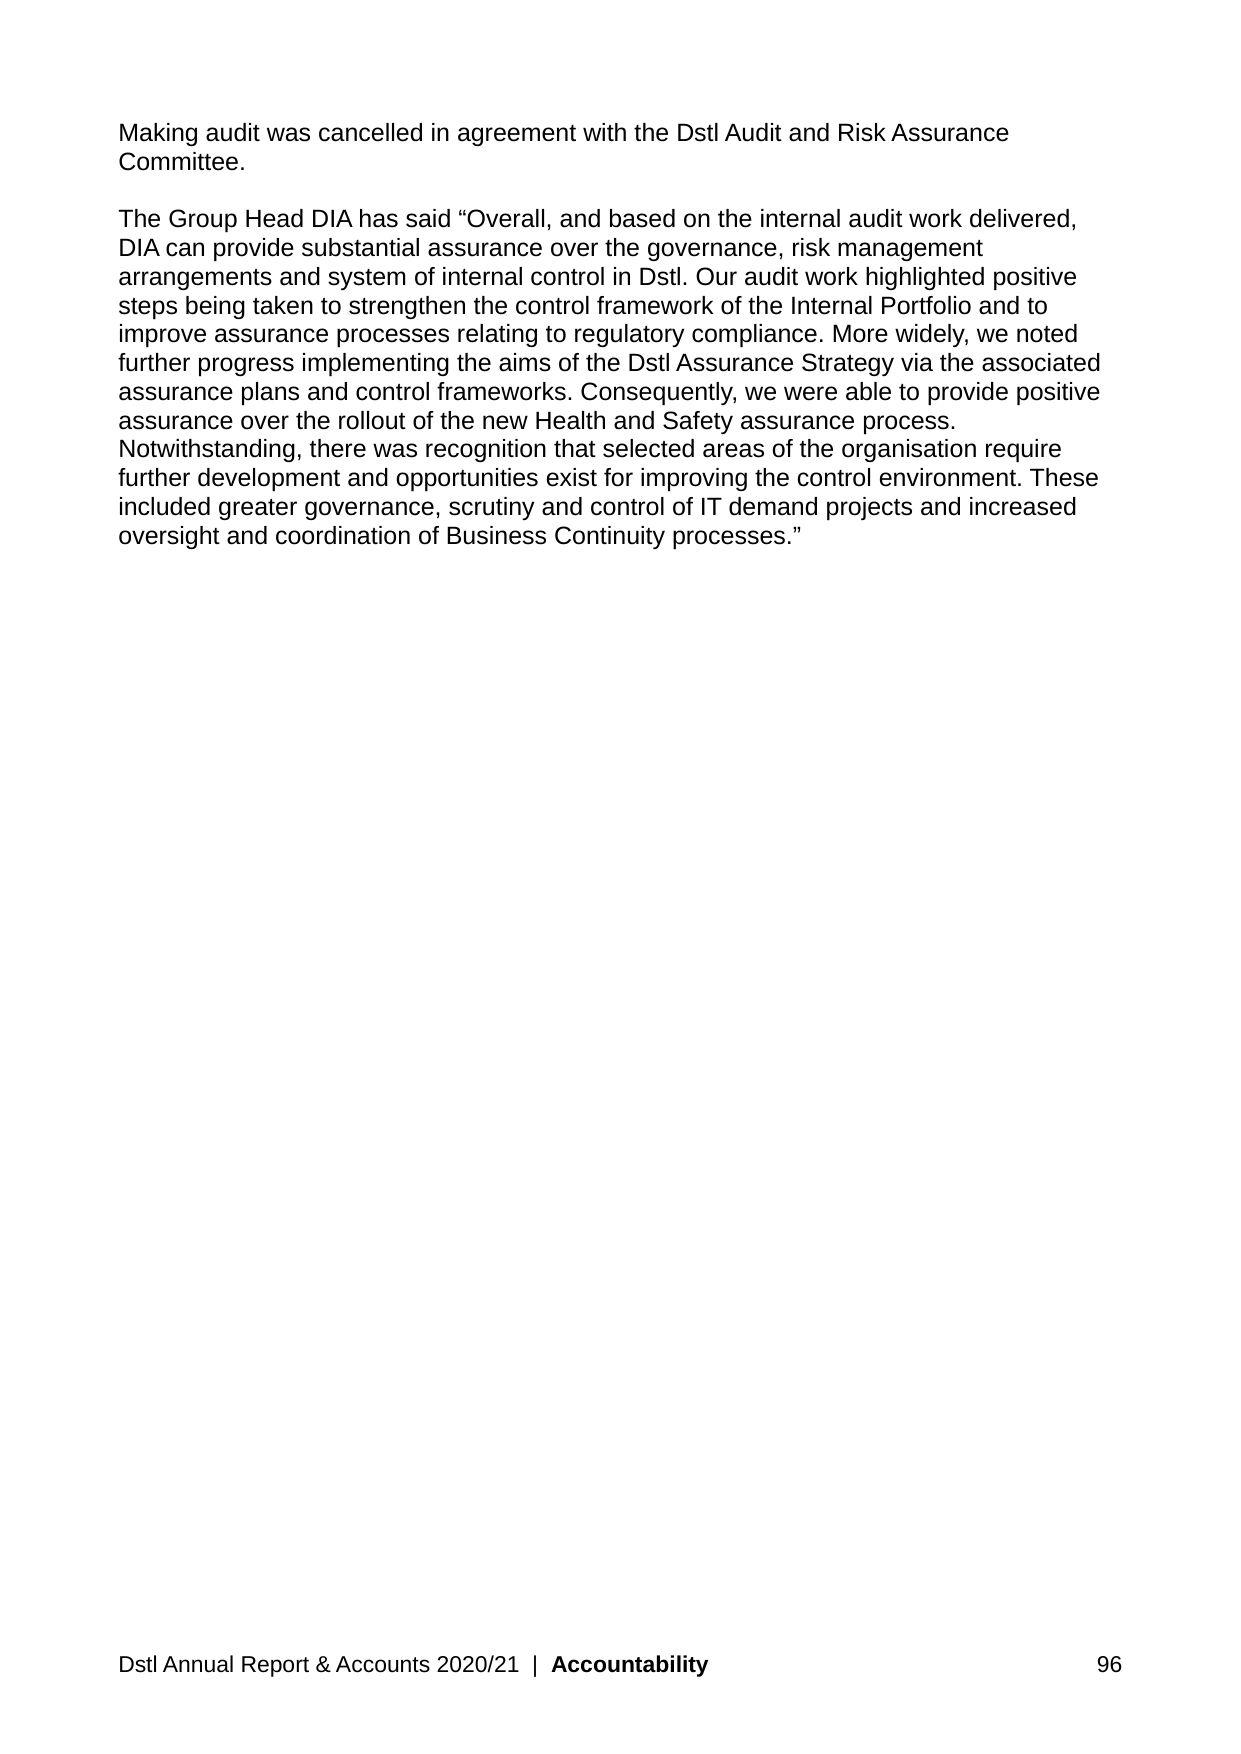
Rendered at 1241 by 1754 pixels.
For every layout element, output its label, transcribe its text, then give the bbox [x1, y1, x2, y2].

text Making audit was cancelled in agreement with the Dstl Audit and Risk Assurance Committee. [118, 118, 1122, 176]
text The Group Head DIA has said “Overall, and based on the internal audit work delivered, DIA can provide substantial assurance over the governance, risk management arrangements and system of internal control in Dstl. Our audit work highlighted positive steps being taken to strengthen the control framework of the Internal Portfolio and to improve assurance processes relating to regulatory compliance. More widely, we noted further progress implementing the aims of the Dstl Assurance Strategy via the associated assurance plans and control frameworks. Consequently, we were able to provide positive assurance over the rollout of the new Health and Safety assurance process. Notwithstanding, there was recognition that selected areas of the organisation require further development and opportunities exist for improving the control environment. These included greater governance, scrutiny and control of IT demand projects and increased oversight and coordination of Business Continuity processes.” [118, 204, 1122, 549]
